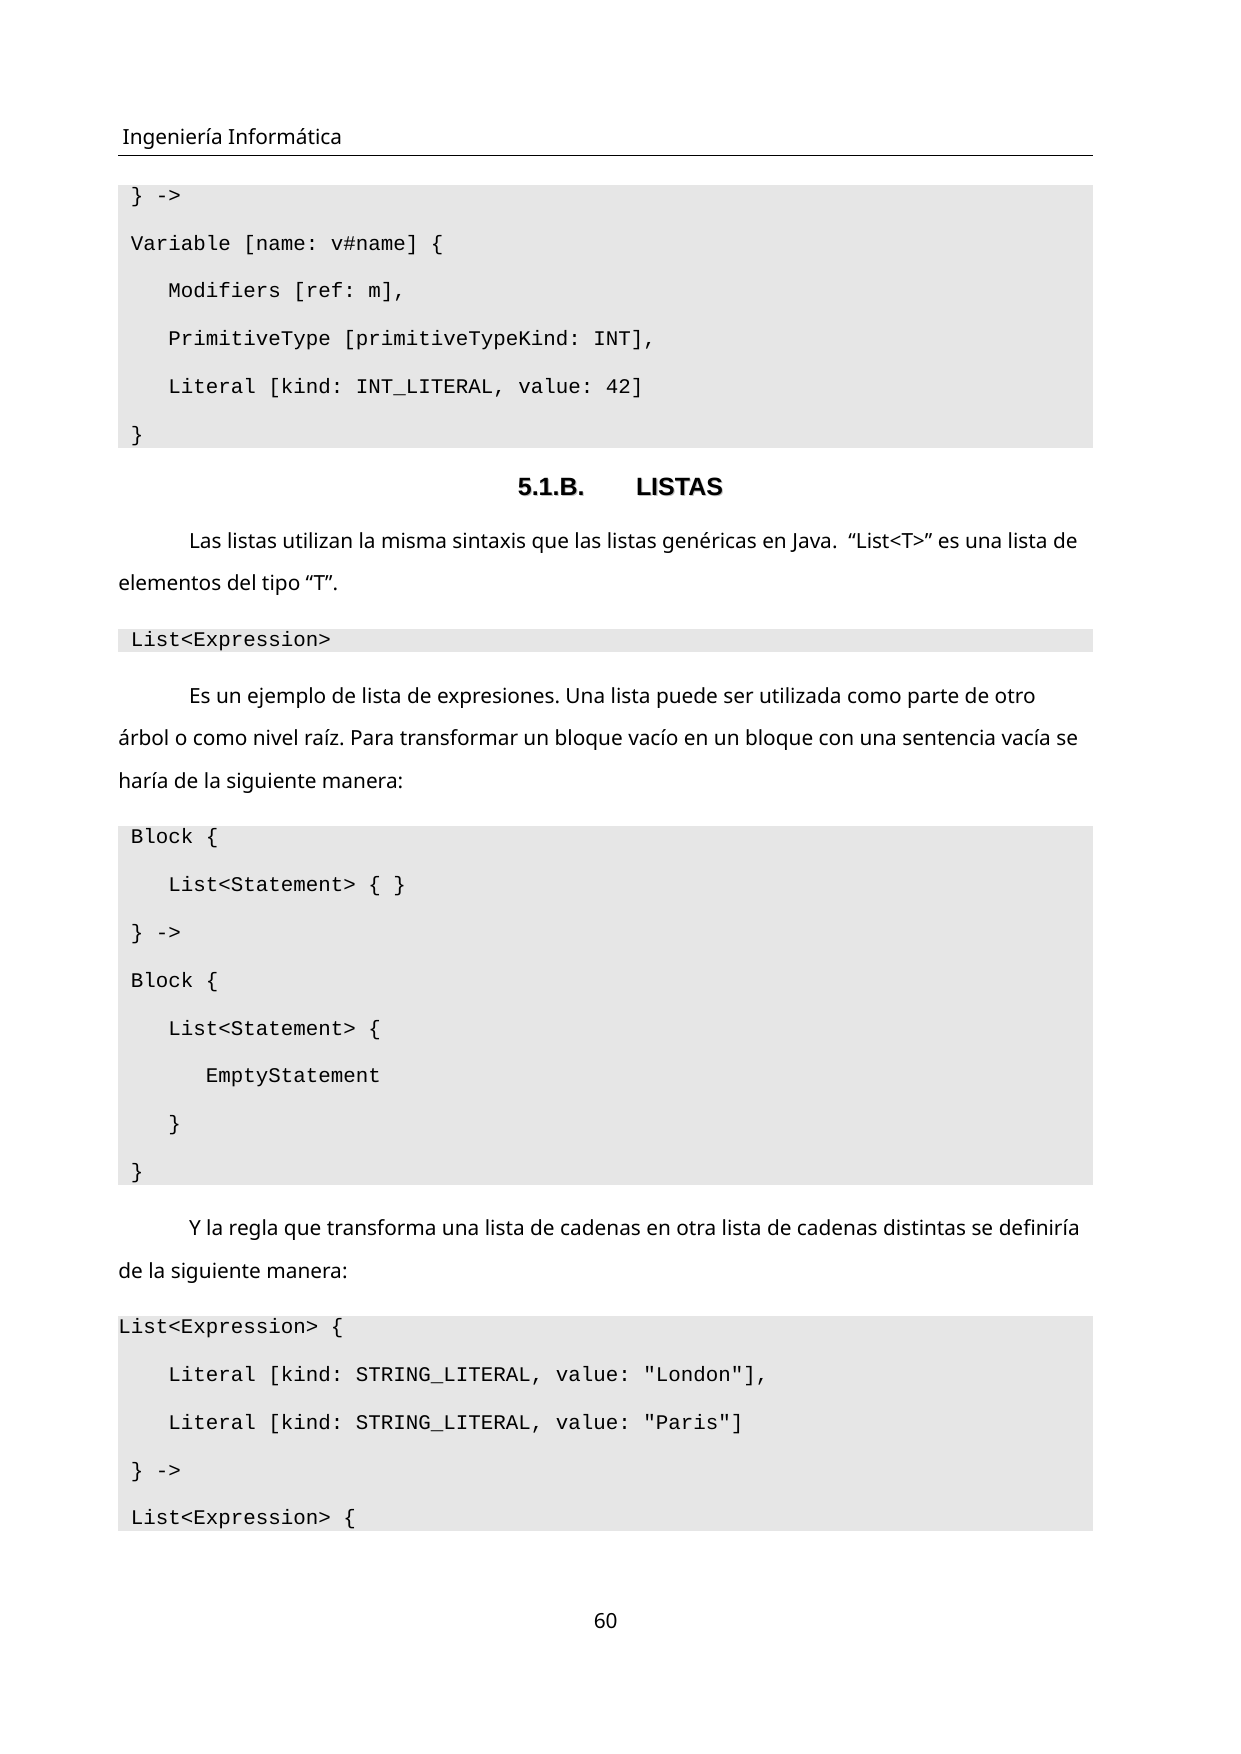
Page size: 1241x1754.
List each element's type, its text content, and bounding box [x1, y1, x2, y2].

subtitle Listas [148, 472, 1093, 501]
text List<Expression> { [118, 1316, 1093, 1340]
text Y la regla que transforma una lista de cadenas en otra lista de cadenas distintas se definiría de la siguiente manera: [118, 1213, 1093, 1284]
text } -> [118, 185, 1093, 208]
text Block { [118, 826, 1093, 850]
text EmptyStatement [118, 1065, 1093, 1089]
text } -> [118, 1459, 1093, 1483]
text List<Statement> { [118, 1018, 1093, 1041]
text Block { [118, 970, 1093, 993]
text List<Expression> { [118, 1507, 1093, 1531]
text Literal [kind: STRING_LITERAL, value: "Paris"] [118, 1412, 1093, 1435]
text Literal [kind: INT_LITERAL, value: 42] [118, 376, 1093, 400]
text Modifiers [ref: m], [118, 281, 1093, 304]
text } -> [118, 922, 1093, 946]
text List<Statement> { } [118, 874, 1093, 898]
text List<Expression> [118, 629, 1093, 652]
text Las listas utilizan la misma sintaxis que las listas genéricas en Java. “List<T>” es una lista de elementos del tipo “T”. [118, 526, 1093, 597]
text } [118, 1113, 1093, 1137]
text Es un ejemplo de lista de expresiones. Una lista puede ser utilizada como parte de otro árbol o como nivel raíz. Para transformar un bloque vacío en un bloque con una sentencia vacía se haría de la siguiente manera: [118, 681, 1093, 794]
text Literal [kind: STRING_LITERAL, value: "London"], [118, 1364, 1093, 1388]
text } [118, 1161, 1093, 1185]
text PrimitiveType [primitiveTypeKind: INT], [118, 328, 1093, 352]
text } [118, 424, 1093, 448]
text Variable [name: v#name] { [118, 233, 1093, 256]
